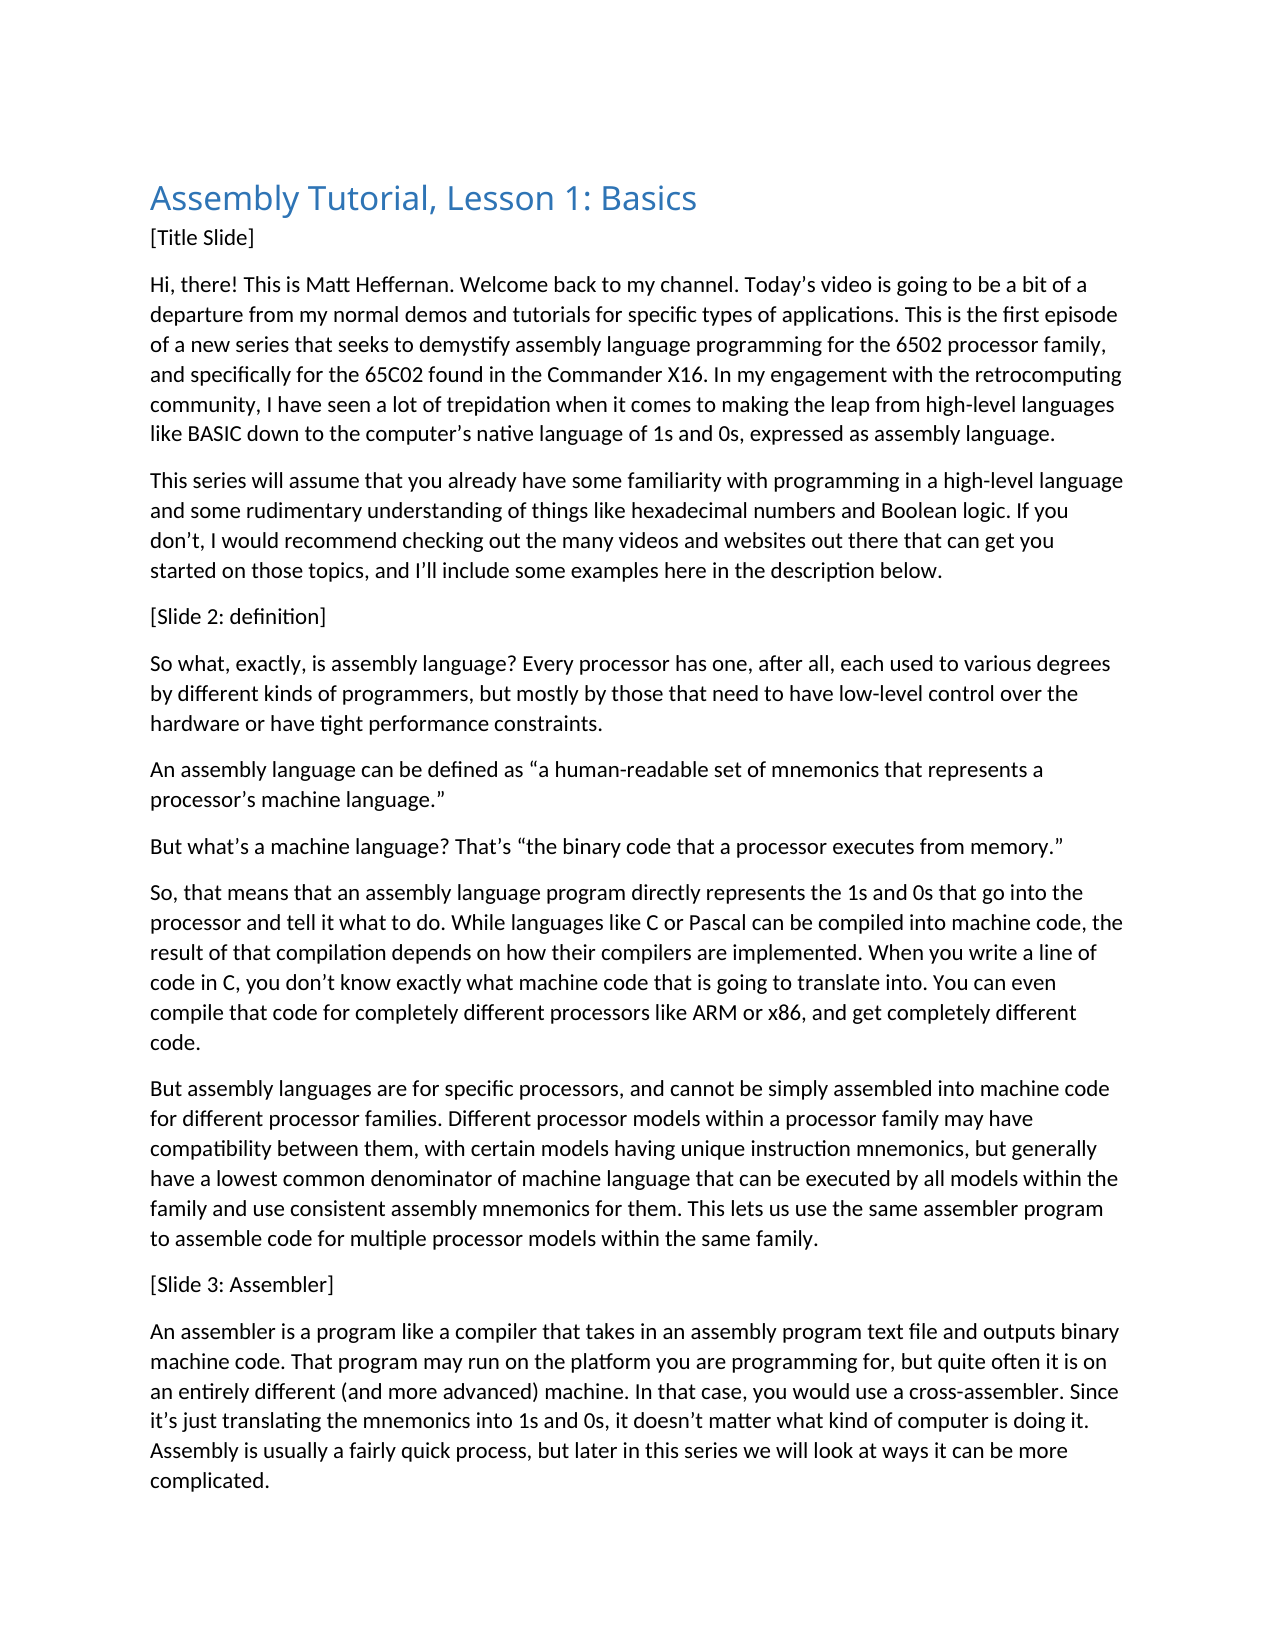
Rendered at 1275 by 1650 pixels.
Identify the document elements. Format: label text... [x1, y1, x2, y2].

text But assembly languages are for specific processors, and cannot be simply assembled into machine code for different processor families. Different processor models within a processor family may have compatibility between them, with certain models having unique instruction mnemonics, but generally have a lowest common denominator of machine language that can be executed by all models within the family and use consistent assembly mnemonics for them. This lets us use the same assembler program to assemble code for multiple processor models within the same family. [150, 1074, 1125, 1252]
text So, that means that an assembly language program directly represents the 1s and 0s that go into the processor and tell it what to do. While languages like C or Pascal can be compiled into machine code, the result of that compilation depends on how their compilers are implemented. When you write a line of code in C, you don’t know exactly what machine code that is going to translate into. You can even compile that code for completely different processors like ARM or x86, and get completely different code. [150, 878, 1125, 1056]
text So what, exactly, is assembly language? Every processor has one, after all, each used to various degrees by different kinds of programmers, but mostly by those that need to have low-level control over the hardware or have tight performance constraints. [150, 649, 1125, 737]
text Hi, there! This is Matt Heffernan. Welcome back to my channel. Today’s video is going to be a bit of a departure from my normal demos and tutorials for specific types of applications. This is the first episode of a new series that seeks to demystify assembly language programming for the 6502 processor family, and specifically for the 65C02 found in the Commander X16. In my engagement with the retrocomputing community, I have seen a lot of trepidation when it comes to making the leap from high-level languages like BASIC down to the computer’s native language of 1s and 0s, expressed as assembly language. [150, 270, 1125, 448]
text [Slide 2: definition] [150, 602, 1125, 630]
text [Title Slide] [150, 223, 1125, 252]
text An assembler is a program like a compiler that takes in an assembly program text file and outputs binary machine code. That program may run on the platform you are programming for, but quite often it is on an entirely different (and more advanced) machine. In that case, you would use a cross-assembler. Since it’s just translating the mnemonics into 1s and 0s, it doesn’t matter what kind of computer is doing it. Assembly is usually a fairly quick process, but later in this series we will look at ways it can be more complicated. [150, 1317, 1125, 1494]
text But what’s a machine language? That’s “the binary code that a processor executes from memory.” [150, 832, 1125, 860]
text [Slide 3: Assembler] [150, 1270, 1125, 1298]
text This series will assume that you already have some familiarity with programming in a high-level language and some rudimentary understanding of things like hexadecimal numbers and Boolean logic. If you don’t, I would recommend checking out the many videos and websites out there that can get you started on those topics, and I’ll include some examples here in the description below. [150, 466, 1125, 584]
subtitle Assembly Tutorial, Lesson 1: Basics [150, 175, 1125, 220]
text An assembly language can be defined as “a human-readable set of mnemonics that represents a processor’s machine language.” [150, 755, 1125, 813]
